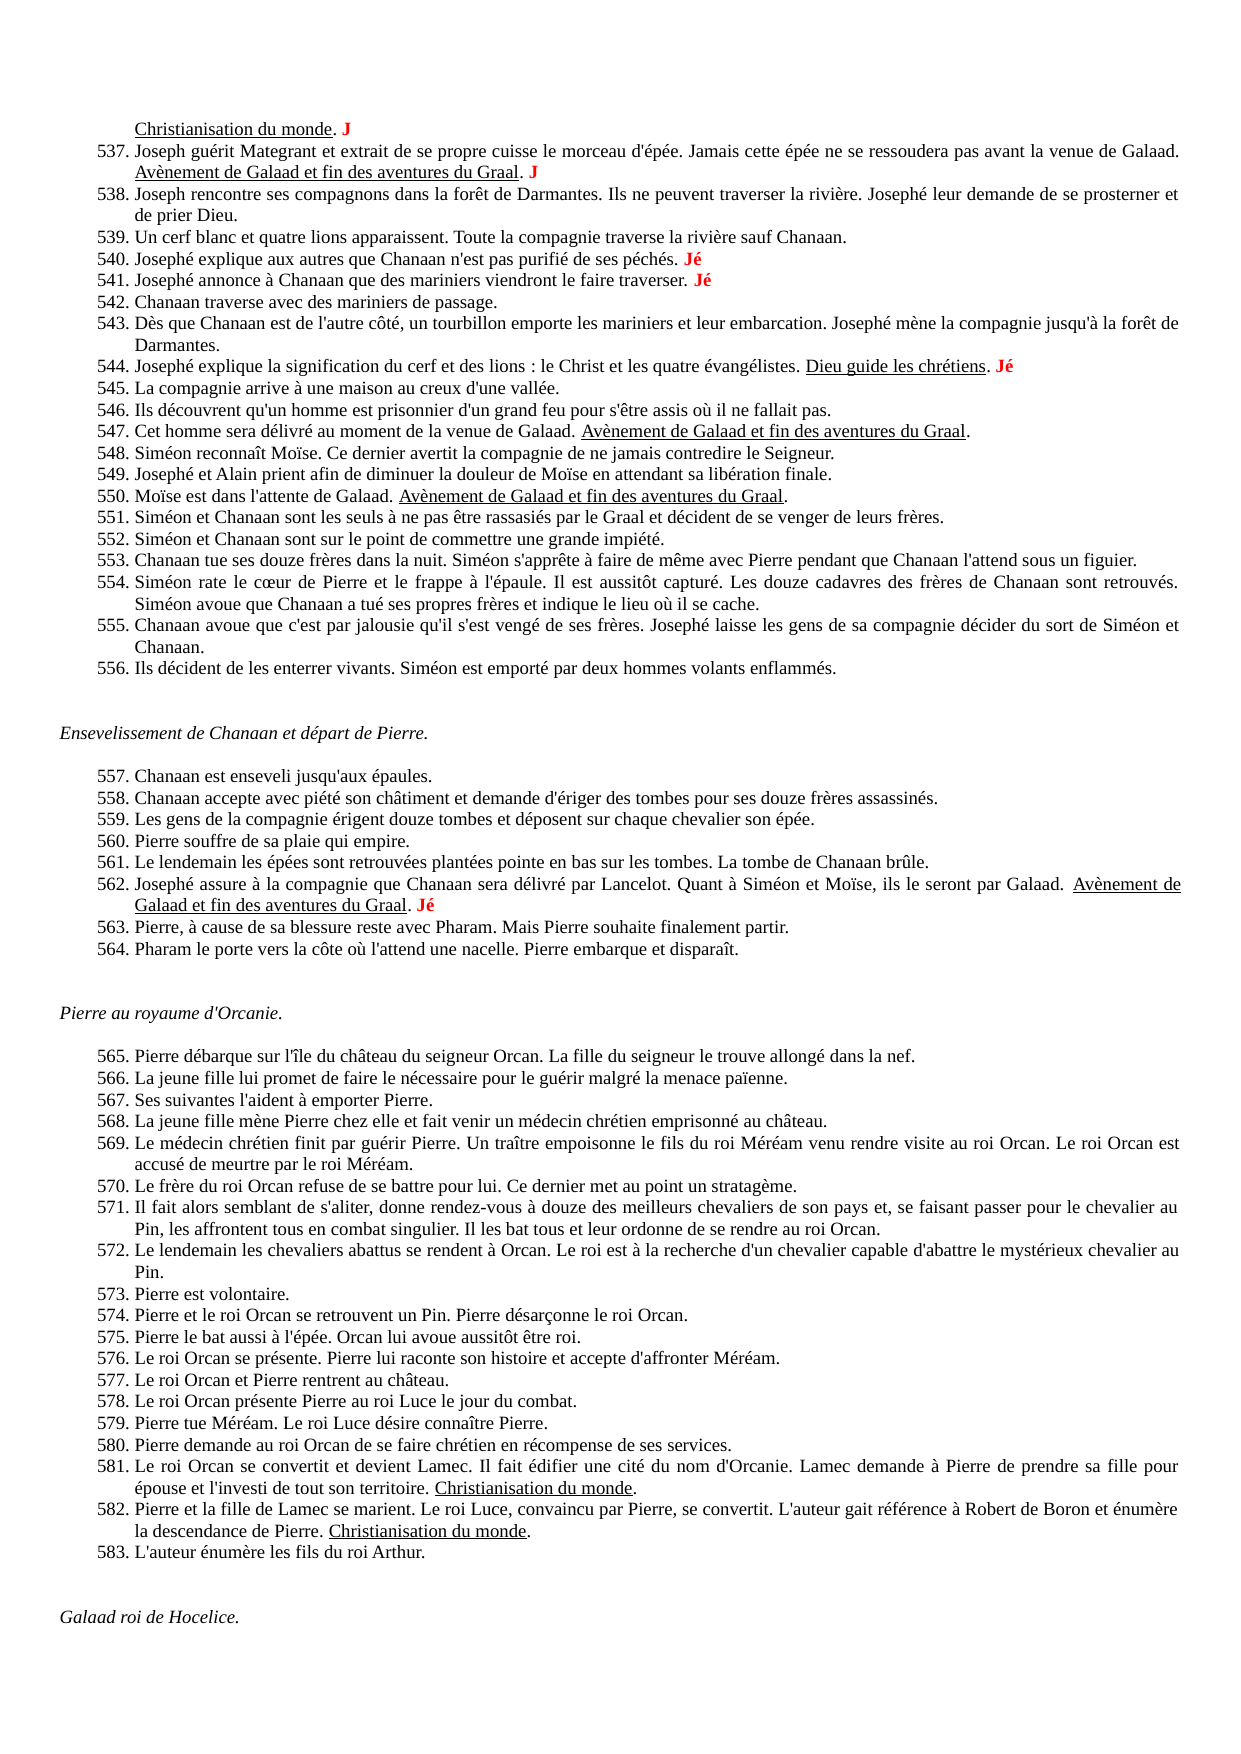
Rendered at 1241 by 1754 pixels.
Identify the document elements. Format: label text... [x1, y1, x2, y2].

list Christianisation du monde. J [97, 118, 1181, 140]
list Josephé assure à la compagnie que Chanaan sera délivré par Lancelot. Quant à Siméon et Moïse, ils le seront par Galaad. Avènement de Galaad et fin des aventures du Graal. Jé [97, 873, 1181, 916]
list Chanaan tue ses douze frères dans la nuit. Siméon s'apprête à faire de même avec Pierre pendant que Chanaan l'attend sous un figuier. [97, 549, 1181, 571]
list Le frère du roi Orcan refuse de se battre pour lui. Ce dernier met au point un stratagème. [97, 1175, 1181, 1196]
list Pierre tue Méréam. Le roi Luce désire connaître Pierre. [97, 1412, 1181, 1433]
list La jeune fille lui promet de faire le nécessaire pour le guérir malgré la menace païenne. [97, 1067, 1181, 1088]
list Siméon rate le cœur de Pierre et le frappe à l'épaule. Il est aussitôt capturé. Les douze cadavres des frères de Chanaan sont retrouvés. Siméon avoue que Chanaan a tué ses propres frères et indique le lieu où il se cache. [97, 571, 1181, 614]
list Le roi Orcan se convertit et devient Lamec. Il fait édifier une cité du nom d'Orcanie. Lamec demande à Pierre de prendre sa fille pour épouse et l'investi de tout son territoire. Christianisation du monde. [97, 1455, 1181, 1498]
list Le lendemain les chevaliers abattus se rendent à Orcan. Le roi est à la recherche d'un chevalier capable d'abattre le mystérieux chevalier au Pin. [97, 1239, 1181, 1282]
list Les gens de la compagnie érigent douze tombes et déposent sur chaque chevalier son épée. [97, 808, 1181, 830]
list Josephé explique la signification du cerf et des lions : le Christ et les quatre évangélistes. Dieu guide les chrétiens. Jé [97, 355, 1181, 377]
list Pierre souffre de sa plaie qui empire. [97, 830, 1181, 851]
list Chanaan accepte avec piété son châtiment et demande d'ériger des tombes pour ses douze frères assassinés. [97, 787, 1181, 808]
list Siméon et Chanaan sont sur le point de commettre une grande impiété. [97, 528, 1181, 549]
text Pierre au royaume d'Orcanie. [59, 1002, 1181, 1024]
list Siméon reconnaît Moïse. Ce dernier avertit la compagnie de ne jamais contredire le Seigneur. [97, 442, 1181, 463]
list Ils découvrent qu'un homme est prisonnier d'un grand feu pour s'être assis où il ne fallait pas. [97, 398, 1181, 420]
list Le roi Orcan présente Pierre au roi Luce le jour du combat. [97, 1390, 1181, 1412]
list Ils décident de les enterrer vivants. Siméon est emporté par deux hommes volants enflammés. [97, 657, 1181, 679]
text Galaad roi de Hocelice. [59, 1606, 1181, 1627]
list Josephé et Alain prient afin de diminuer la douleur de Moïse en attendant sa libération finale. [97, 463, 1181, 485]
list L'auteur énumère les fils du roi Arthur. [97, 1541, 1181, 1563]
list Cet homme sera délivré au moment de la venue de Galaad. Avènement de Galaad et fin des aventures du Graal. [97, 420, 1181, 442]
list Chanaan est enseveli jusqu'aux épaules. [97, 765, 1181, 787]
list Chanaan traverse avec des mariniers de passage. [97, 291, 1181, 312]
list Pierre et la fille de Lamec se marient. Le roi Luce, convaincu par Pierre, se convertit. L'auteur gait référence à Robert de Boron et énumère la descendance de Pierre. Christianisation du monde. [97, 1498, 1181, 1541]
list Joseph rencontre ses compagnons dans la forêt de Darmantes. Ils ne peuvent traverser la rivière. Josephé leur demande de se prosterner et de prier Dieu. [97, 183, 1181, 226]
list Pierre, à cause de sa blessure reste avec Pharam. Mais Pierre souhaite finalement partir. [97, 916, 1181, 937]
list Pierre et le roi Orcan se retrouvent un Pin. Pierre désarçonne le roi Orcan. [97, 1304, 1181, 1326]
list La compagnie arrive à une maison au creux d'une vallée. [97, 377, 1181, 398]
list Siméon et Chanaan sont les seuls à ne pas être rassasiés par le Graal et décident de se venger de leurs frères. [97, 506, 1181, 528]
list Joseph guérit Mategrant et extrait de se propre cuisse le morceau d'épée. Jamais cette épée ne se ressoudera pas avant la venue de Galaad. Avènement de Galaad et fin des aventures du Graal. J [97, 140, 1181, 183]
list Pierre est volontaire. [97, 1282, 1181, 1304]
list Dès que Chanaan est de l'autre côté, un tourbillon emporte les mariniers et leur embarcation. Josephé mène la compagnie jusqu'à la forêt de Darmantes. [97, 312, 1181, 355]
list Chanaan avoue que c'est par jalousie qu'il s'est vengé de ses frères. Josephé laisse les gens de sa compagnie décider du sort de Siméon et Chanaan. [97, 614, 1181, 657]
list Pharam le porte vers la côte où l'attend une nacelle. Pierre embarque et disparaît. [97, 937, 1181, 959]
list Le lendemain les épées sont retrouvées plantées pointe en bas sur les tombes. La tombe de Chanaan brûle. [97, 851, 1181, 873]
list Josephé annonce à Chanaan que des mariniers viendront le faire traverser. Jé [97, 269, 1181, 291]
list Le roi Orcan et Pierre rentrent au château. [97, 1369, 1181, 1390]
list Un cerf blanc et quatre lions apparaissent. Toute la compagnie traverse la rivière sauf Chanaan. [97, 226, 1181, 247]
list Ses suivantes l'aident à emporter Pierre. [97, 1088, 1181, 1110]
list Josephé explique aux autres que Chanaan n'est pas purifié de ses péchés. Jé [97, 247, 1181, 269]
list Pierre demande au roi Orcan de se faire chrétien en récompense de ses services. [97, 1433, 1181, 1455]
list Le médecin chrétien finit par guérir Pierre. Un traître empoisonne le fils du roi Méréam venu rendre visite au roi Orcan. Le roi Orcan est accusé de meurtre par le roi Méréam. [97, 1132, 1181, 1175]
text Ensevelissement de Chanaan et départ de Pierre. [59, 722, 1181, 743]
list Pierre débarque sur l'île du château du seigneur Orcan. La fille du seigneur le trouve allongé dans la nef. [97, 1045, 1181, 1067]
list Le roi Orcan se présente. Pierre lui raconte son histoire et accepte d'affronter Méréam. [97, 1347, 1181, 1369]
list Pierre le bat aussi à l'épée. Orcan lui avoue aussitôt être roi. [97, 1326, 1181, 1347]
list Il fait alors semblant de s'aliter, donne rendez-vous à douze des meilleurs chevaliers de son pays et, se faisant passer pour le chevalier au Pin, les affrontent tous en combat singulier. Il les bat tous et leur ordonne de se rendre au roi Orcan. [97, 1196, 1181, 1239]
list La jeune fille mène Pierre chez elle et fait venir un médecin chrétien emprisonné au château. [97, 1110, 1181, 1132]
list Moïse est dans l'attente de Galaad. Avènement de Galaad et fin des aventures du Graal. [97, 485, 1181, 506]
